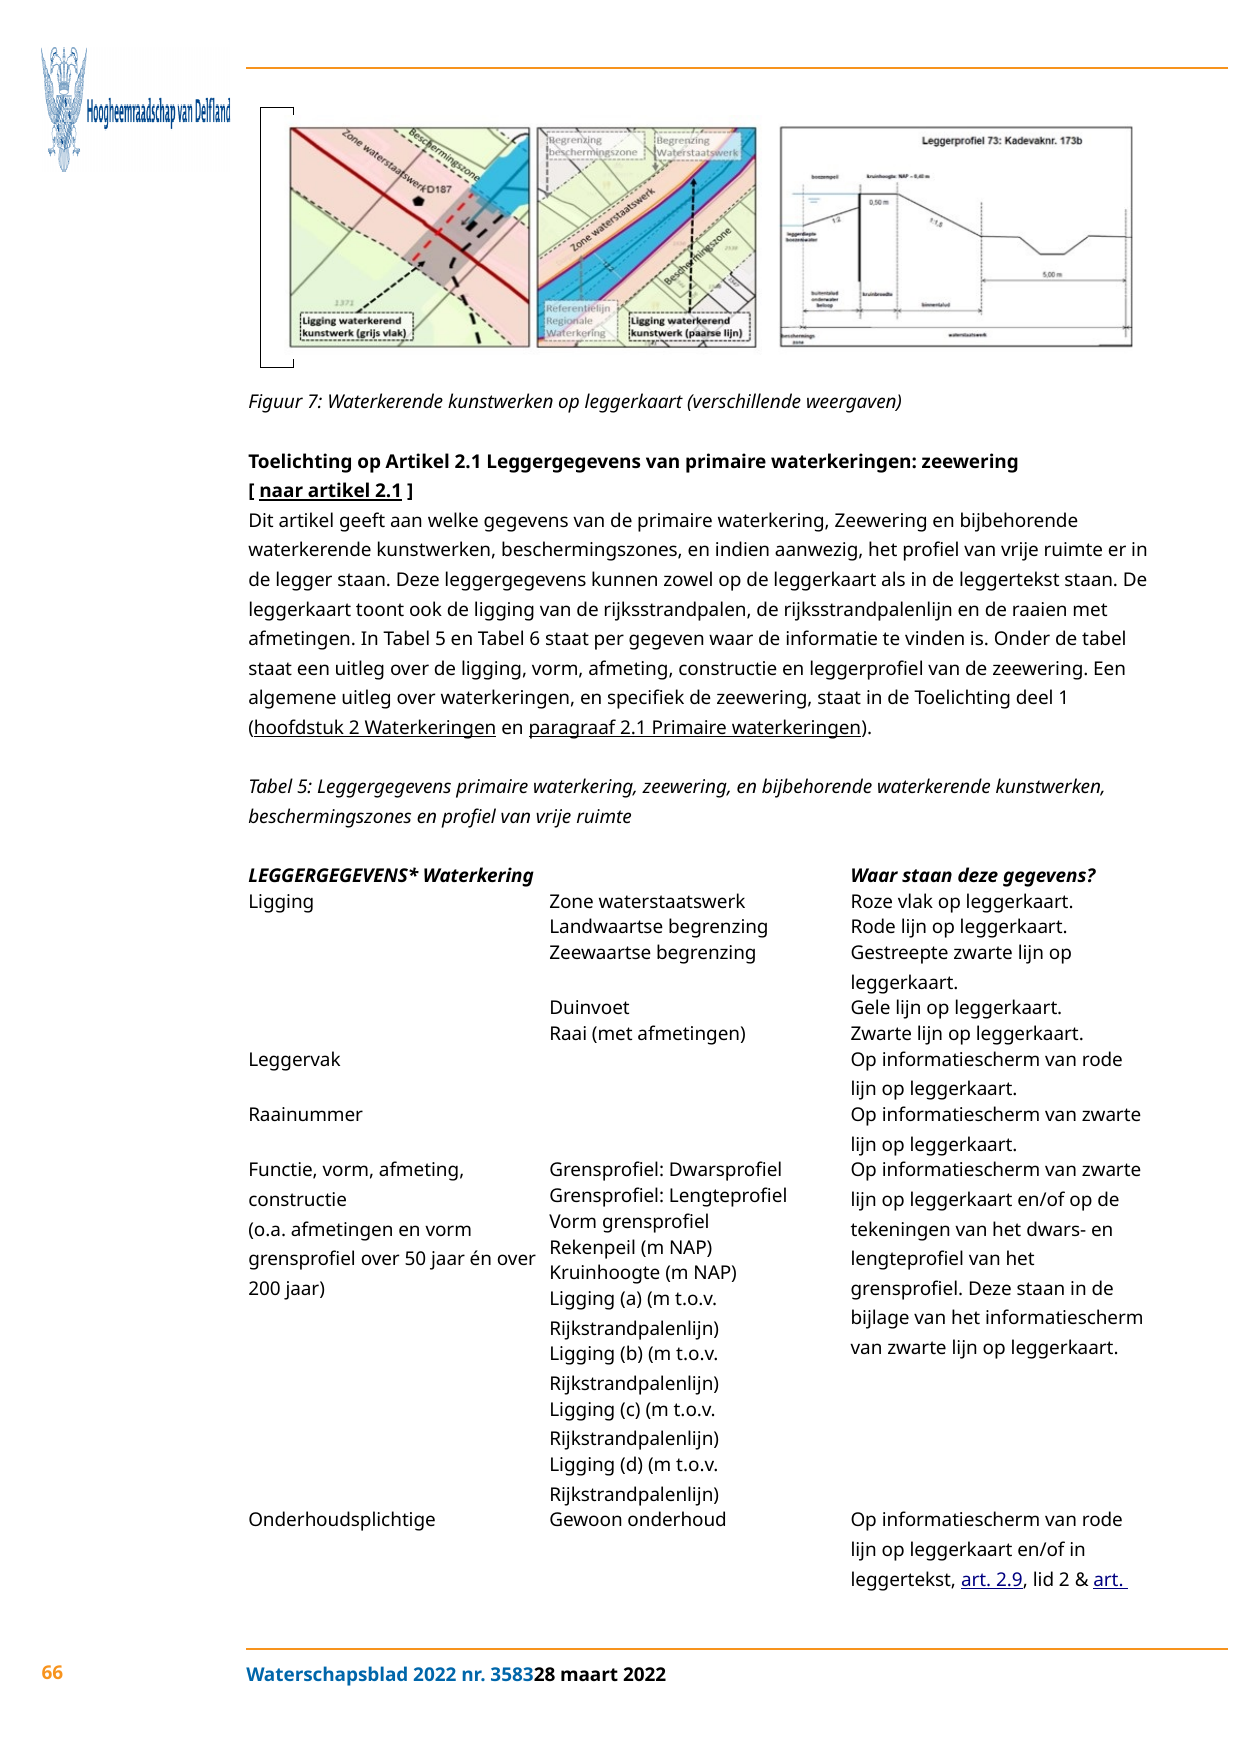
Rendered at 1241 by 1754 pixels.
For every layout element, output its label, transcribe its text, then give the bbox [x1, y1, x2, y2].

table_cell Op informatiescherm van zwarte lijn op leggerkaart en/of op de tekeningen van het dwars- en lengteprofiel van het grensprofiel. Deze staan in de bijlage van het informatiescherm van zwarte lijn op leggerkaart. [850, 1157, 1152, 1507]
table_header Waar staan deze gegevens? [850, 862, 1152, 888]
picture [41, 47, 231, 172]
text [ naar artikel 2.1 ] [248, 477, 1152, 503]
table_cell Raainummer [248, 1101, 850, 1157]
table_cell Rode lijn op leggerkaart. [850, 914, 1152, 939]
table_cell Duinvoet [549, 995, 850, 1020]
table_cell Landwaartse begrenzing [549, 914, 850, 939]
table_cell Raai (met afmetingen) [549, 1020, 850, 1046]
table_cell Ligging (d) (m t.o.v. Rijkstrandpalenlijn) [549, 1451, 850, 1507]
table_cell Ligging (b) (m t.o.v. Rijkstrandpalenlijn) [549, 1341, 850, 1396]
table_cell Ligging (a) (m t.o.v. Rijkstrandpalenlijn) [549, 1285, 850, 1341]
table_cell Rekenpeil (m NAP) [549, 1234, 850, 1259]
text Figuur 7: Waterkerende kunstwerken op leggerkaart (verschillende weergaven) [248, 389, 1152, 414]
table_cell Gewoon onderhoud [549, 1507, 850, 1591]
table_cell Roze vlak op leggerkaart. [850, 888, 1152, 913]
table_cell Kruinhoogte (m NAP) [549, 1260, 850, 1285]
table_cell Gele lijn op leggerkaart. [850, 995, 1152, 1020]
table_cell Gestreepte zwarte lijn op leggerkaart. [850, 939, 1152, 994]
table_cell Zone waterstaatswerk [549, 888, 850, 913]
table_cell Op informatiescherm van zwarte lijn op leggerkaart. [850, 1101, 1152, 1157]
table_header LEGGERGEGEVENS* Waterkering [248, 862, 850, 888]
text Dit artikel geeft aan welke gegevens van de primaire waterkering, Zeewering en bijbehorende waterkerende kunstwerken, beschermingszones, en indien aanwezig, het profiel van vrije ruimte er in de legger staan. Deze leggergegevens kunnen zowel op de leggerkaart als in de leggertekst staan. De leggerkaart toont ook de ligging van de rijksstrandpalen, de rijksstrandpalenlijn en de raaien met afmetingen. In Tabel 5 en Tabel 6 staat per gegeven waar de informatie te vinden is. Onder de tabel staat een uitleg over de ligging, vorm, afmeting, constructie en leggerprofiel van de zeewering. Een algemene uitleg over waterkeringen, en specifiek de zeewering, staat in de Toelichting deel 1 (hoofdstuk 2 Waterkeringen en paragraaf 2.1 Primaire waterkeringen). [248, 507, 1152, 740]
table_cell Functie, vorm, afmeting, constructie (o.a. afmetingen en vorm grensprofiel over 50 jaar én over 200 jaar) [248, 1157, 549, 1507]
table_cell Leggervak [248, 1046, 850, 1101]
table_cell Zwarte lijn op leggerkaart. [850, 1020, 1152, 1046]
table_cell Ligging [248, 888, 549, 1046]
table_cell Op informatiescherm van rode lijn op leggerkaart en/of in leggertekst, art. 2.9, lid 2 & art. [850, 1507, 1152, 1591]
table_cell Grensprofiel: Lengteprofiel [549, 1183, 850, 1208]
table_cell Vorm grensprofiel [549, 1208, 850, 1234]
table_cell Grensprofiel: Dwarsprofiel [549, 1157, 850, 1182]
text Toelichting op Artikel 2.1 Leggergegevens van primaire waterkeringen: zeewering [248, 448, 1152, 473]
table_cell Ligging (c) (m t.o.v. Rijkstrandpalenlijn) [549, 1396, 850, 1451]
picture [268, 115, 1155, 359]
text Tabel 5: Leggergegevens primaire waterkering, zeewering, en bijbehorende waterkerende kunstwerken, beschermingszones en profiel van vrije ruimte [248, 773, 1152, 828]
table_cell Zeewaartse begrenzing [549, 939, 850, 994]
table_cell Op informatiescherm van rode lijn op leggerkaart. [850, 1046, 1152, 1101]
table_cell Onderhoudsplichtige [248, 1507, 549, 1591]
